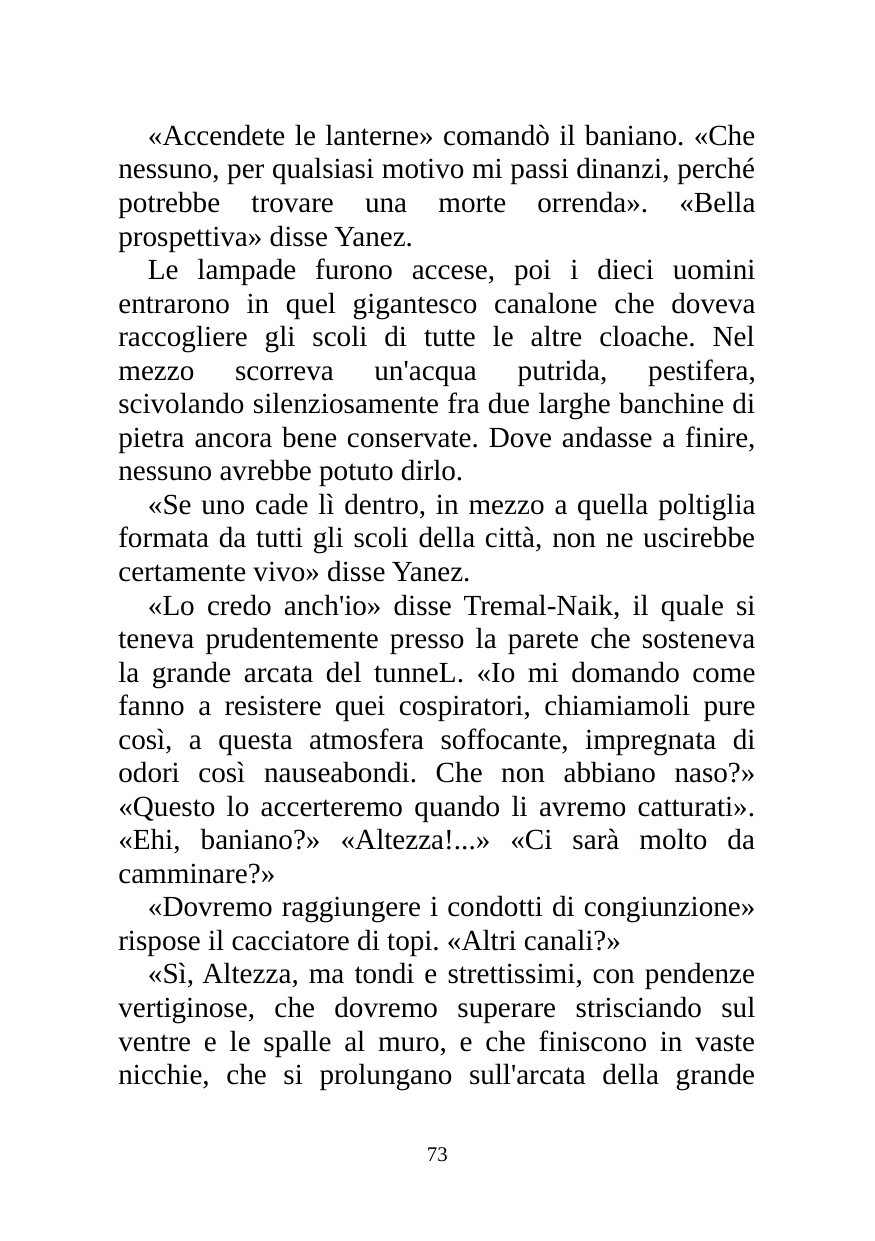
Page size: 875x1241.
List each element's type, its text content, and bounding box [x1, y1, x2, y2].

text «Dovremo raggiungere i condotti di congiunzione» rispose il cacciatore di topi. «Altri canali?» [118, 889, 756, 957]
text «Se uno cade lì dentro, in mezzo a quella poltiglia formata da tutti gli scoli della città, non ne uscirebbe certamente vivo» disse Yanez. [118, 487, 756, 588]
text Le lampade furono accese, poi i dieci uomini entrarono in quel gigantesco canalone che doveva raccogliere gli scoli di tutte le altre cloache. Nel mezzo scorreva un'acqua putrida, pestifera, scivolando silenziosamente fra due larghe banchine di pietra ancora bene conservate. Dove andasse a finire, nessuno avrebbe potuto dirlo. [118, 252, 756, 487]
text «Accendete le lanterne» comandò il baniano. «Che nessuno, per qualsiasi motivo mi passi dinanzi, perché potrebbe trovare una morte orrenda». «Bella prospettiva» disse Yanez. [118, 118, 756, 252]
text «Sì, Altezza, ma tondi e strettissimi, con pendenze vertiginose, che dovremo superare strisciando sul ventre e le spalle al muro, e che finiscono in vaste nicchie, che si prolungano sull'arcata della grande [118, 957, 756, 1091]
text «Lo credo anch'io» disse Tremal-Naik, il quale si teneva prudentemente presso la parete che sosteneva la grande arcata del tunneL. «Io mi domando come fanno a resistere quei cospiratori, chiamiamoli pure così, a questa atmosfera soffocante, impregnata di odori così nauseabondi. Che non abbiano naso?» «Questo lo accerteremo quando li avremo catturati». «Ehi, baniano?» «Altezza!...» «Ci sarà molto da camminare?» [118, 588, 756, 889]
